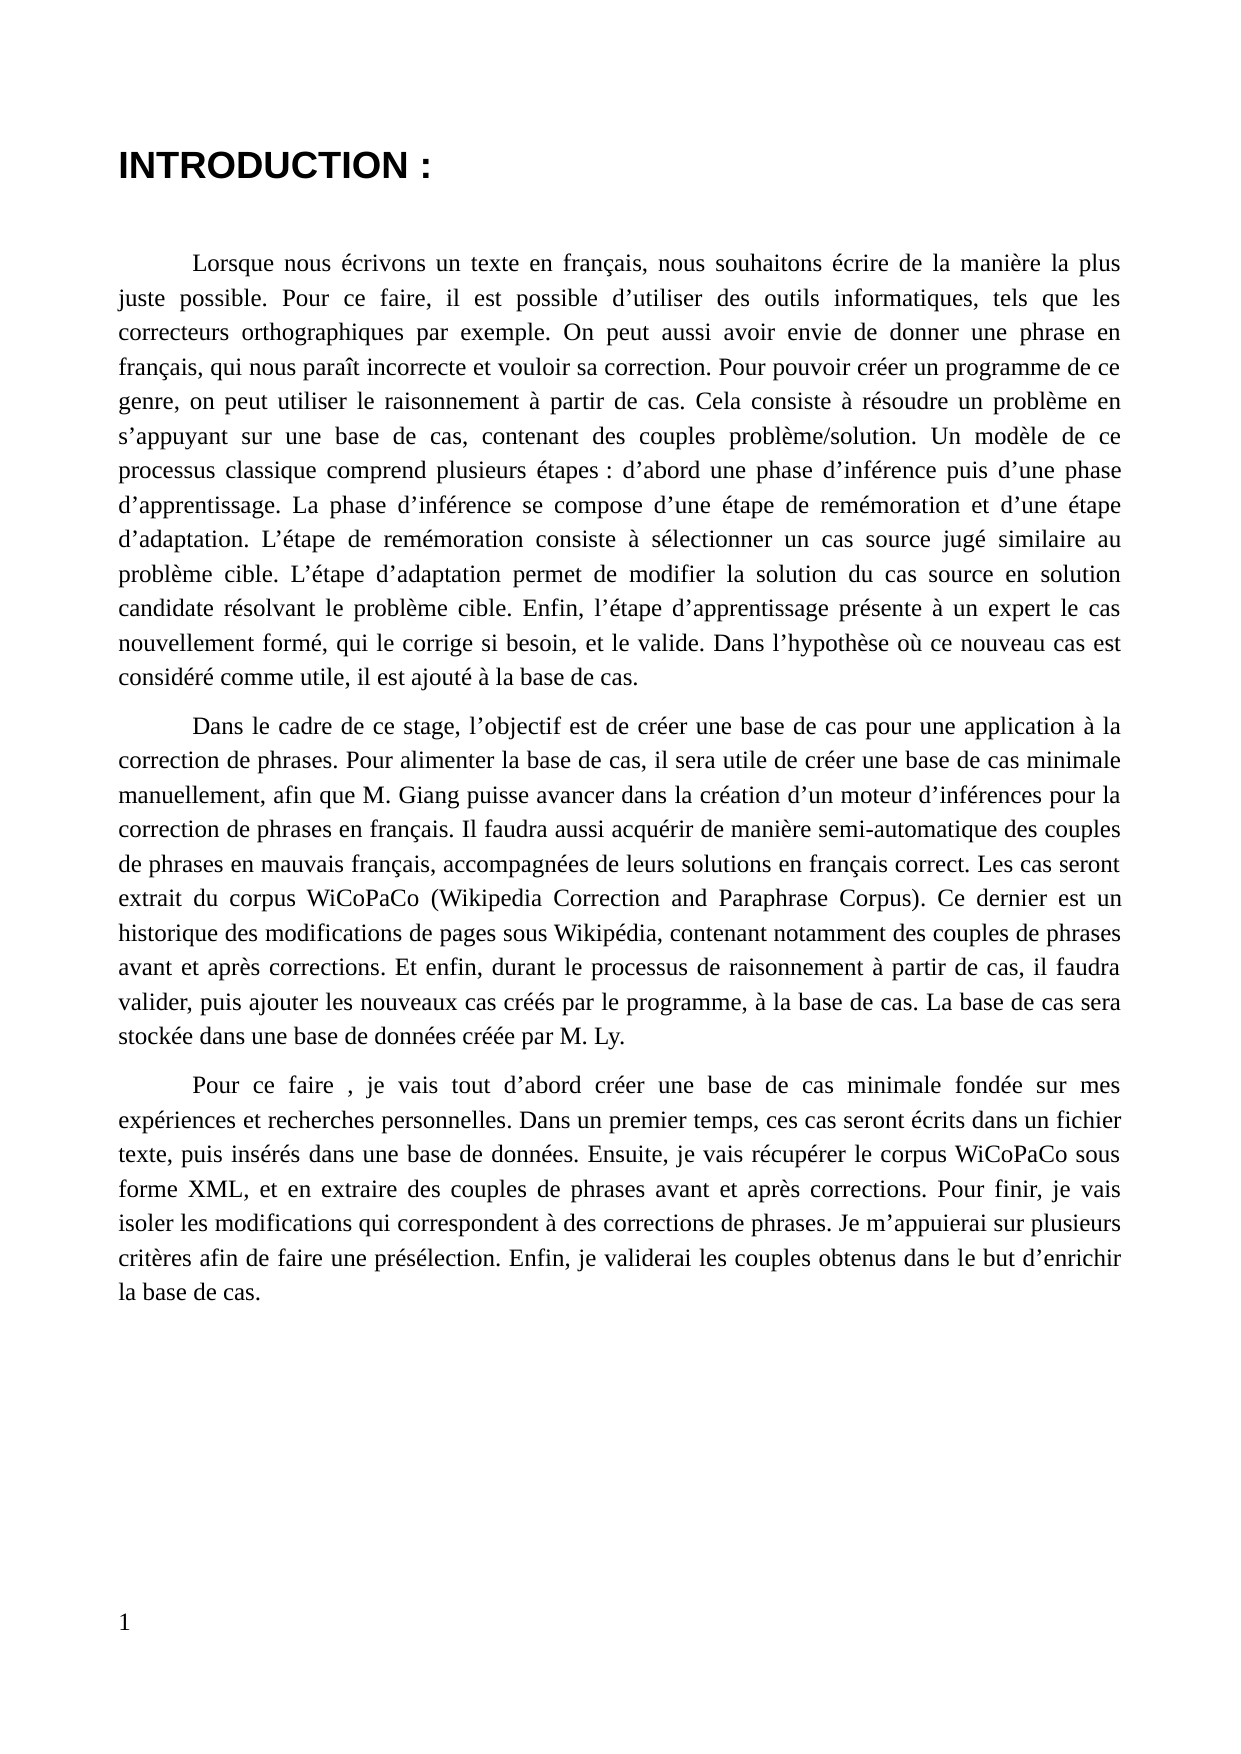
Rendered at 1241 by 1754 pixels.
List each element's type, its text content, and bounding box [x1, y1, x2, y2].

text Lorsque nous écrivons un texte en français, nous souhaitons écrire de la manière la plus juste possible. Pour ce faire, il est possible d’utiliser des outils informatiques, tels que les correcteurs orthographiques par exemple. On peut aussi avoir envie de donner une phrase en français, qui nous paraît incorrecte et vouloir sa correction. Pour pouvoir créer un programme de ce genre, on peut utiliser le raisonnement à partir de cas. Cela consiste à résoudre un problème en s’appuyant sur une base de cas, contenant des couples problème/solution. Un modèle de ce processus classique comprend plusieurs étapes : d’abord une phase d’inférence puis d’une phase d’apprentissage. La phase d’inférence se compose d’une étape de remémoration et d’une étape d’adaptation. L’étape de remémoration consiste à sélectionner un cas source jugé similaire au problème cible. L’étape d’adaptation permet de modifier la solution du cas source en solution candidate résolvant le problème cible. Enfin, l’étape d’apprentissage présente à un expert le cas nouvellement formé, qui le corrige si besoin, et le valide. Dans l’hypothèse où ce nouveau cas est considéré comme utile, il est ajouté à la base de cas. [118, 248, 1122, 691]
text Dans le cadre de ce stage, l’objectif est de créer une base de cas pour une application à la correction de phrases. Pour alimenter la base de cas, il sera utile de créer une base de cas minimale manuellement, afin que M. Giang puisse avancer dans la création d’un moteur d’inférences pour la correction de phrases en français. Il faudra aussi acquérir de manière semi-automatique des couples de phrases en mauvais français, accompagnées de leurs solutions en français correct. Les cas seront extrait du corpus WiCoPaCo (Wikipedia Correction and Paraphrase Corpus). Ce dernier est un historique des modifications de pages sous Wikipédia, contenant notamment des couples de phrases avant et après corrections. Et enfin, durant le processus de raisonnement à partir de cas, il faudra valider, puis ajouter les nouveaux cas créés par le programme, à la base de cas. La base de cas sera stockée dans une base de données créée par M. Ly. [118, 711, 1122, 1050]
text Pour ce faire , je vais tout d’abord créer une base de cas minimale fondée sur mes expériences et recherches personnelles. Dans un premier temps, ces cas seront écrits dans un fichier texte, puis insérés dans une base de données. Ensuite, je vais récupérer le corpus WiCoPaCo sous forme XML, et en extraire des couples de phrases avant et après corrections. Pour finir, je vais isoler les modifications qui correspondent à des corrections de phrases. Je m’appuierai sur plusieurs critères afin de faire une présélection. Enfin, je validerai les couples obtenus dans le but d’enrichir la base de cas. [118, 1071, 1122, 1306]
subtitle INTRODUCTION : [118, 143, 1122, 187]
